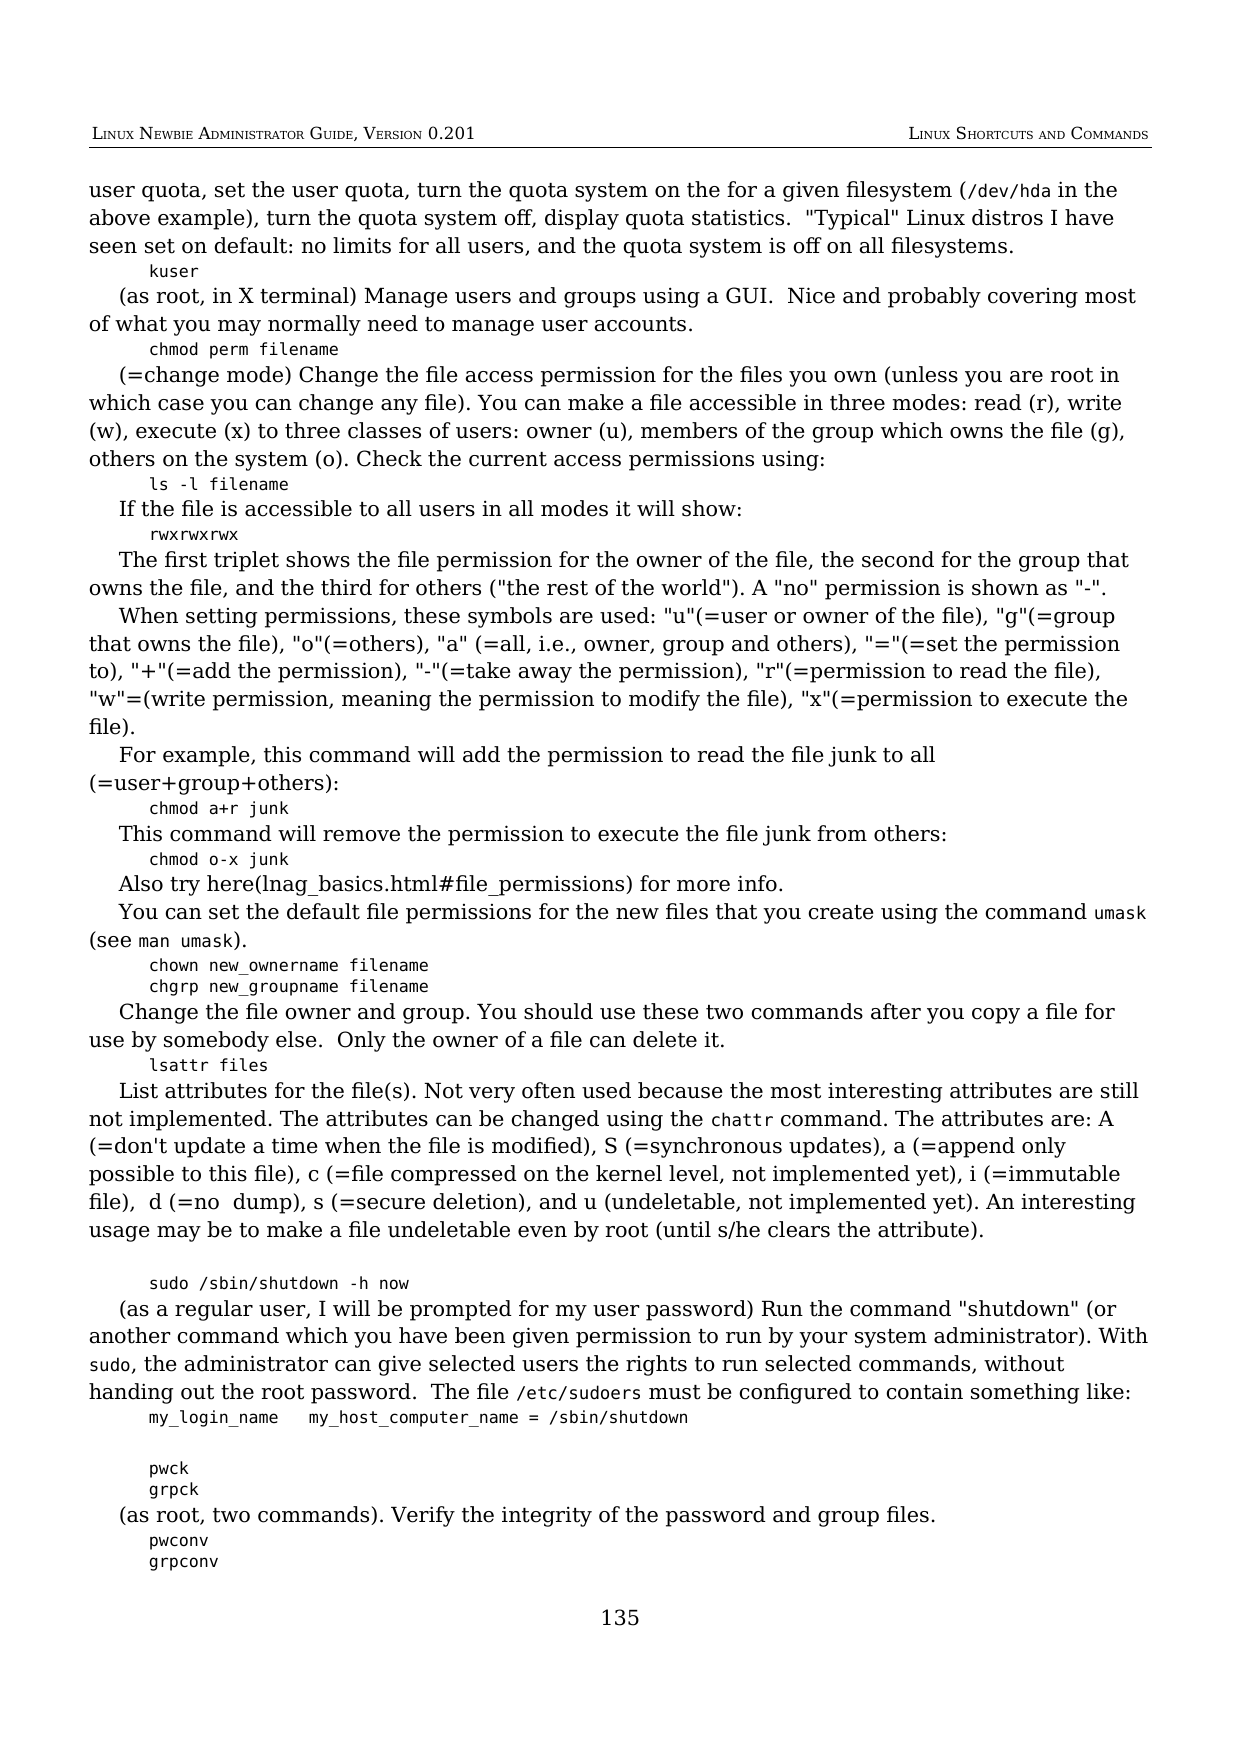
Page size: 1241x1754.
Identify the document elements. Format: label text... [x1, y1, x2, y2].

text List attributes for the file(s). Not very often used because the most interesting attributes are still not implemented. The attributes can be changed using the chattr command. The attributes are: A (=don't update a time when the file is modified), S (=synchronous updates), a (=append only possible to this file), c (=file compressed on the kernel level, not implemented yet), i (=immutable file), d (=no dump), s (=secure deletion), and u (undeletable, not implemented yet). An interesting usage may be to make a file undeletable even by root (until s/he clears the attribute). [88, 1079, 1152, 1242]
text For example, this command will add the permission to read the file junk to all (=user+group+others): [88, 743, 1152, 795]
text chmod a+r junk [148, 799, 1152, 818]
text (as a regular user, I will be prompted for my user password) Run the command "shutdown" (or another command which you have been given permission to run by your system administrator). With sudo, the administrator can give selected users the rights to run selected commands, without handing out the root password. The file /etc/sudoers must be configured to contain something like: [88, 1297, 1152, 1404]
text (as root, in X terminal) Manage users and groups using a GUI. Nice and probably covering most of what you may normally need to manage user accounts. [88, 284, 1152, 337]
text pwconv [148, 1531, 1152, 1550]
text kuser [148, 262, 1152, 281]
text You can set the default file permissions for the new files that you create using the command umask (see man umask). [88, 900, 1152, 952]
text user quota, set the user quota, turn the quota system on the for a given filesystem (/dev/hda in the above example), turn the quota system off, display quota statistics. "Typical" Linux distros I have seen set on default: no limits for all users, and the quota system is off on all filesystems. [88, 178, 1152, 258]
text If the file is accessible to all users in all modes it will show: [88, 497, 1152, 522]
text my_login_name my_host_computer_name = /sbin/shutdown [148, 1408, 1152, 1427]
text The first triplet shows the file permission for the owner of the file, the second for the group that owns the file, and the third for others ("the rest of the world"). A "no" permission is shown as "-". [88, 548, 1152, 600]
text pwck [148, 1459, 1152, 1478]
text grpconv [148, 1552, 1152, 1572]
text rwxrwxrwx [148, 525, 1152, 545]
text grpck [148, 1480, 1152, 1499]
text (=change mode) Change the file access permission for the files you own (unless you are root in which case you can change any file). You can make a file accessible in three modes: read (r), write (w), execute (x) to three classes of users: owner (u), members of the group which owns the file (g), others on the system (o). Check the current access permissions using: [88, 363, 1152, 471]
text Change the file owner and group. You should use these two commands after you copy a file for use by somebody else. Only the owner of a file can delete it. [88, 1000, 1152, 1052]
text ls -l filename [148, 474, 1152, 494]
text lsattr files [148, 1056, 1152, 1075]
text (as root, two commands). Verify the integrity of the password and group files. [88, 1503, 1152, 1527]
text Also try here(lnag_basics.html#file_permissions) for more info. [88, 872, 1152, 897]
text When setting permissions, these symbols are used: "u"(=user or owner of the file), "g"(=group that owns the file), "o"(=others), "a" (=all, i.e., owner, group and others), "="(=set the permission to), "+"(=add the permission), "-"(=take away the permission), "r"(=permission to read the file), "w"=(write permission, meaning the permission to modify the file), "x"(=permission to execute the file). [88, 604, 1152, 739]
text chmod perm filename [148, 340, 1152, 360]
text chgrp new_groupname filename [148, 977, 1152, 997]
text This command will remove the permission to execute the file junk from others: [88, 822, 1152, 846]
text chown new_ownername filename [148, 956, 1152, 975]
text chmod o-x junk [148, 849, 1152, 869]
text sudo /sbin/shutdown -h now [148, 1274, 1152, 1293]
